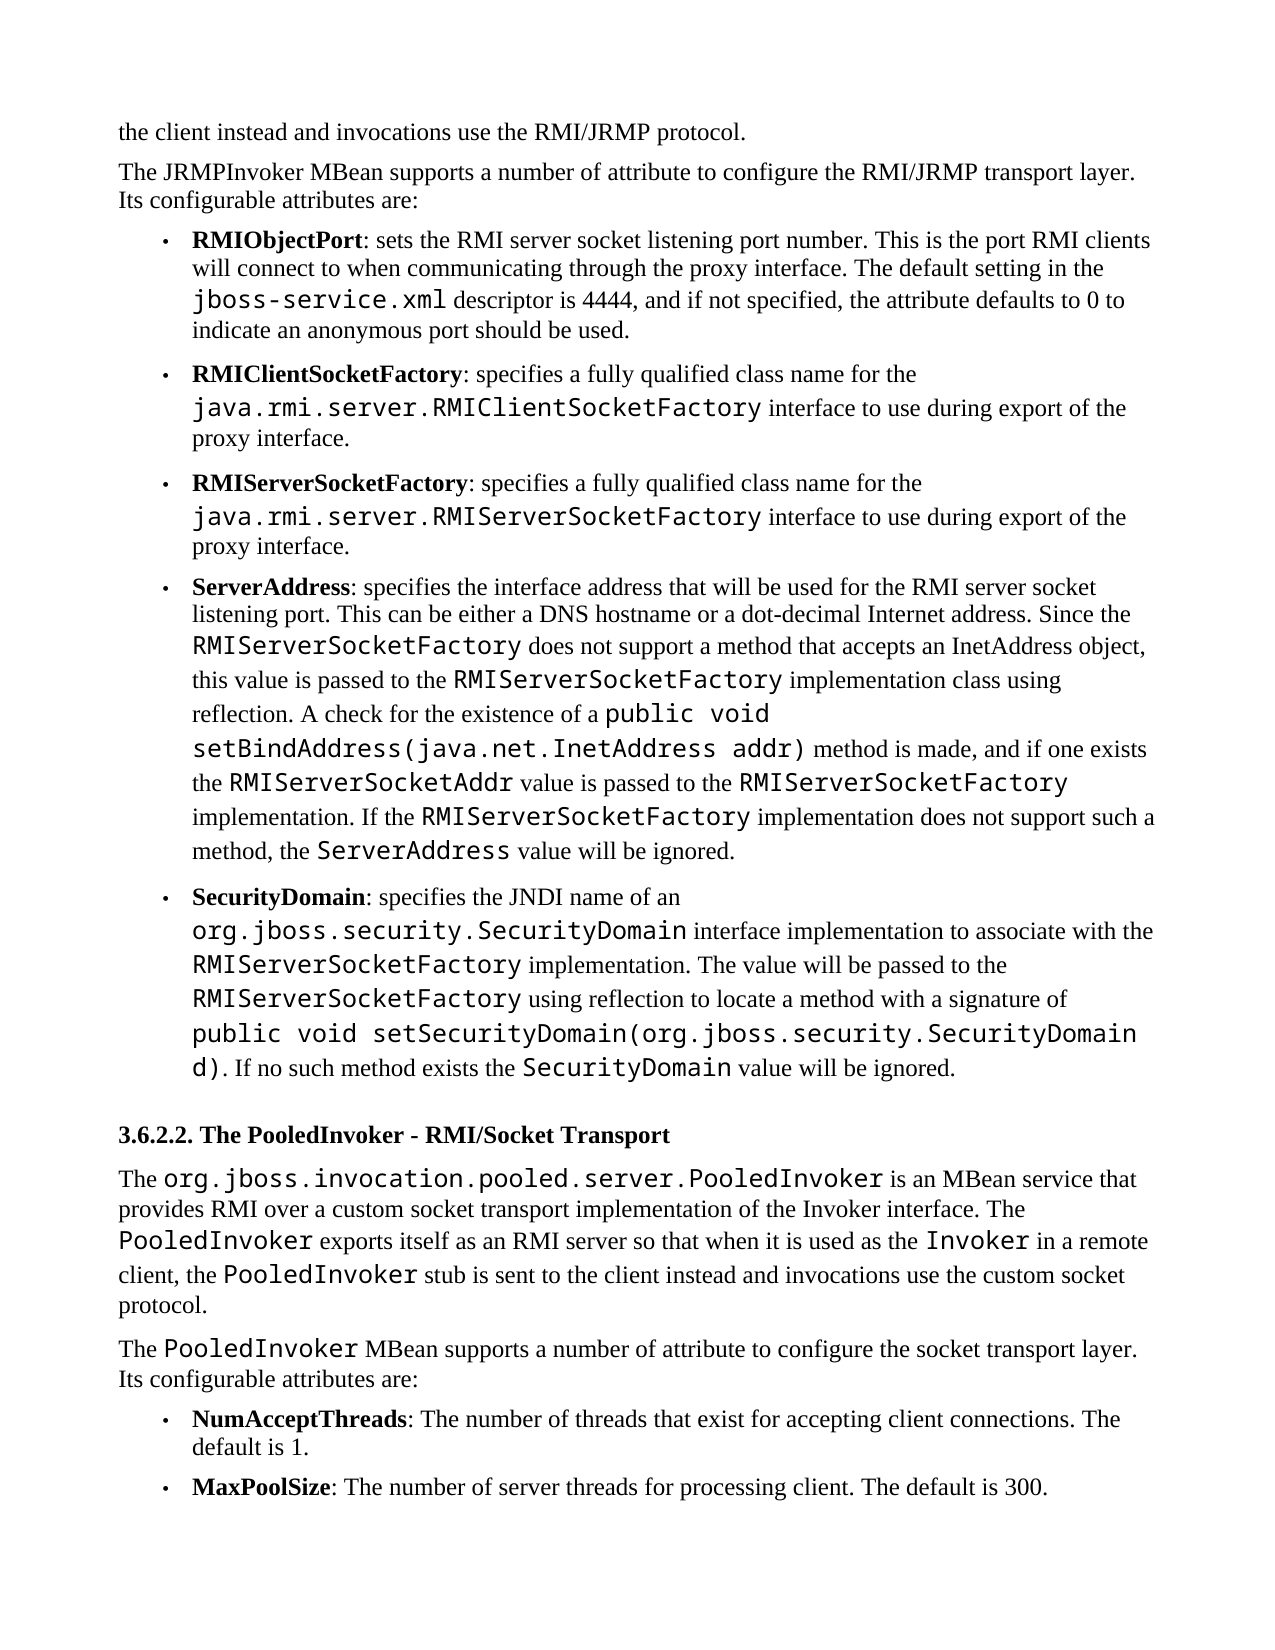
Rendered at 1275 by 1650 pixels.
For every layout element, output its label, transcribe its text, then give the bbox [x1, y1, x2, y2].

text The org.jboss.invocation.pooled.server.PooledInvoker is an MBean service that provides RMI over a custom socket transport implementation of the Invoker interface. The PooledInvoker exports itself as an RMI server so that when it is used as the Invoker in a remote client, the PooledInvoker stub is sent to the client instead and invocations use the custom socket protocol. [118, 1161, 1157, 1319]
list NumAcceptThreads: The number of threads that exist for accepting client connections. The default is 1. [162, 1405, 1157, 1461]
text The JRMPInvoker MBean supports a number of attribute to configure the RMI/JRMP transport layer. Its configurable attributes are: [118, 158, 1157, 214]
subtitle 3.6.2.2. The PooledInvoker - RMI/Socket Transport [118, 1121, 1157, 1148]
list RMIClientSocketFactory: specifies a fully qualified class name for the java.rmi.server.RMIClientSocketFactory interface to use during export of the proxy interface. [162, 356, 1157, 452]
list SecurityDomain: specifies the JNDI name of an org.jboss.security.SecurityDomain interface implementation to associate with the RMIServerSocketFactory implementation. The value will be passed to the RMIServerSocketFactory using reflection to locate a method with a signature of public void setSecurityDomain(org.jboss.security.SecurityDomain d). If no such method exists the SecurityDomain value will be ignored. [162, 879, 1157, 1083]
text The PooledInvoker MBean supports a number of attribute to configure the socket transport layer. Its configurable attributes are: [118, 1331, 1157, 1393]
list MaxPoolSize: The number of server threads for processing client. The default is 300. [162, 1473, 1157, 1501]
list RMIObjectPort: sets the RMI server socket listening port number. This is the port RMI clients will connect to when communicating through the proxy interface. The default setting in the jboss-service.xml descriptor is 4444, and if not specified, the attribute defaults to 0 to indicate an anonymous port should be used. [162, 226, 1157, 343]
list RMIServerSocketFactory: specifies a fully qualified class name for the java.rmi.server.RMIServerSocketFactory interface to use during export of the proxy interface. [162, 464, 1157, 560]
text the client instead and invocations use the RMI/JRMP protocol. [118, 118, 1157, 146]
list ServerAddress: specifies the interface address that will be used for the RMI server socket listening port. This can be either a DNS hostname or a dot-decimal Internet address. Since the RMIServerSocketFactory does not support a method that accepts an InetAddress object, this value is passed to the RMIServerSocketFactory implementation class using reflection. A check for the existence of a public void setBindAddress(java.net.InetAddress addr) method is made, and if one exists the RMIServerSocketAddr value is passed to the RMIServerSocketFactory implementation. If the RMIServerSocketFactory implementation does not support such a method, the ServerAddress value will be ignored. [162, 573, 1157, 866]
